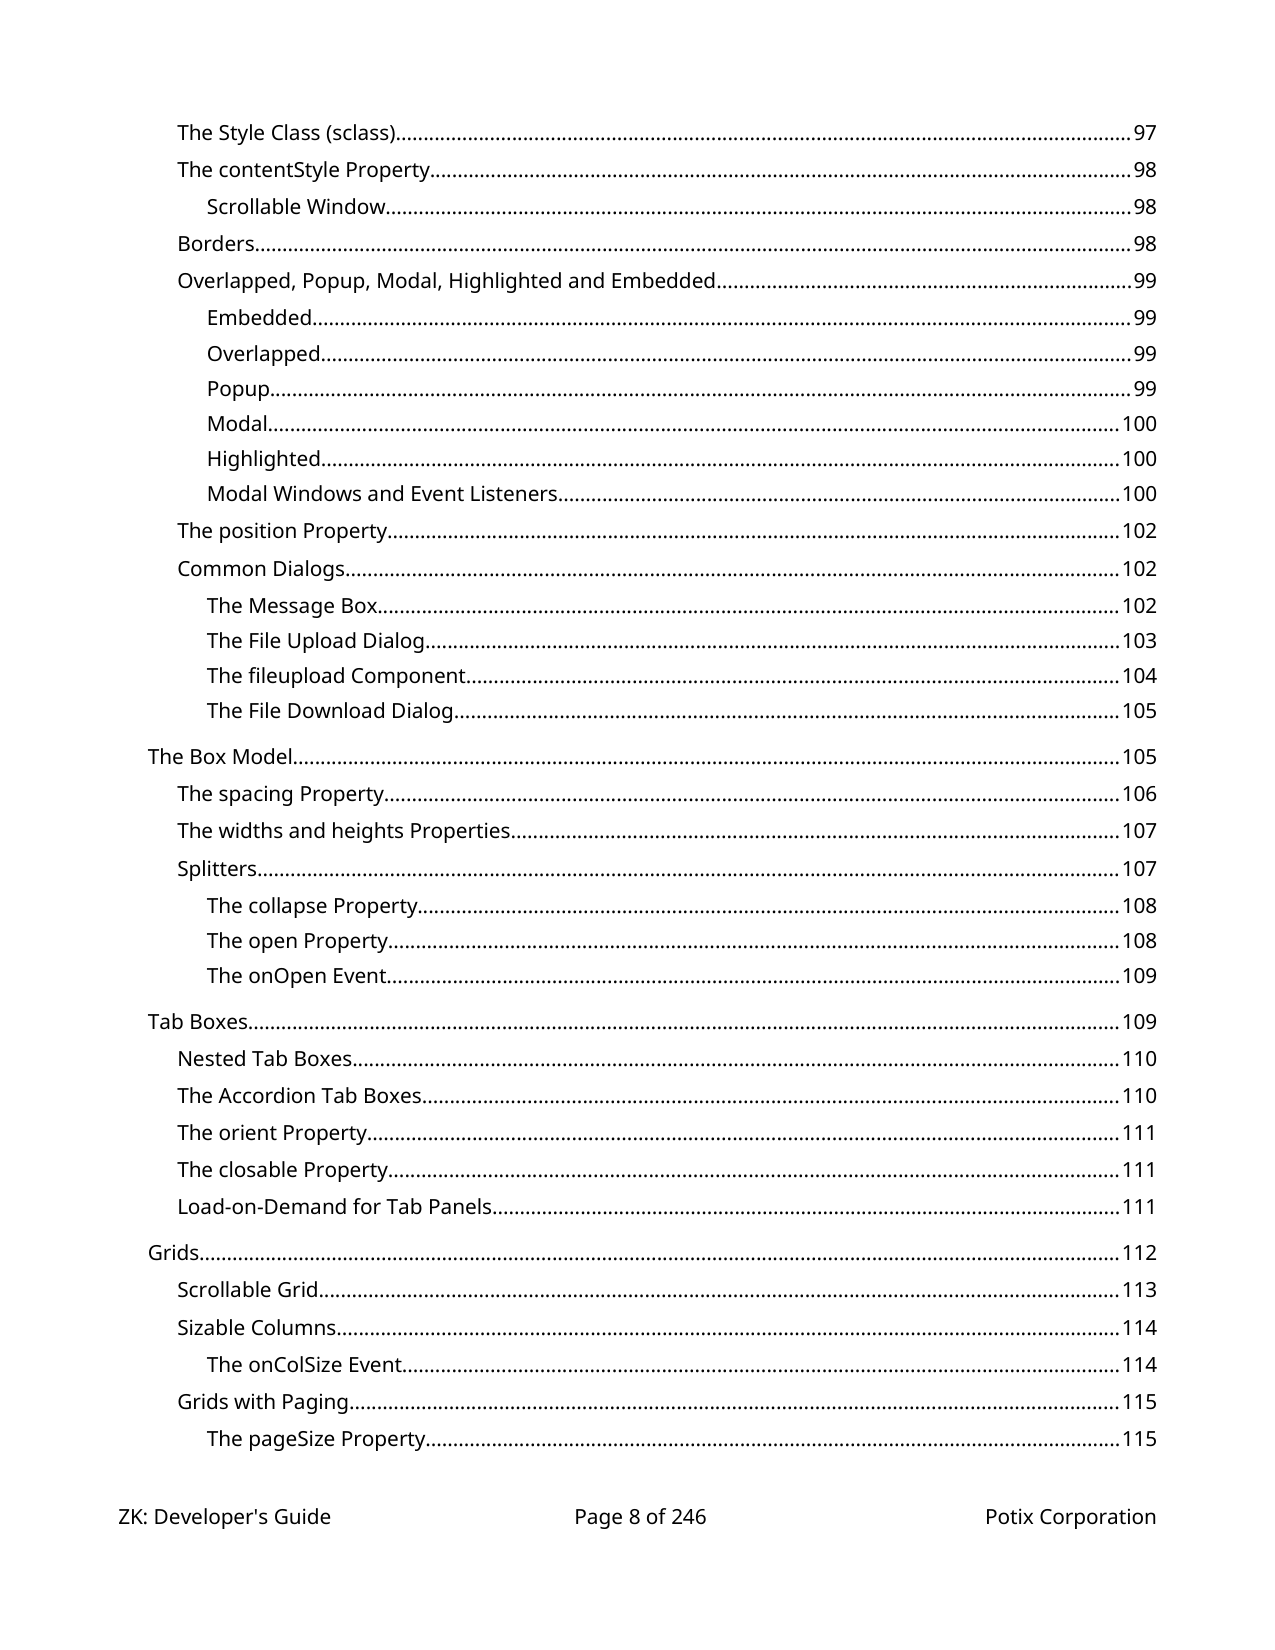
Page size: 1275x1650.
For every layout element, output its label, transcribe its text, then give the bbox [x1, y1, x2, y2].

text The Box Model 105 [148, 742, 1157, 771]
text Splitters 107 [177, 854, 1157, 882]
text The fileupload Component 104 [207, 661, 1157, 689]
text The open Property 108 [207, 926, 1157, 954]
text The widths and heights Properties 107 [177, 817, 1157, 845]
text The File Upload Dialog 103 [207, 626, 1157, 654]
text The Accordion Tab Boxes 110 [177, 1081, 1157, 1109]
text Tab Boxes 109 [148, 1007, 1157, 1035]
text The spacing Property 106 [177, 779, 1157, 808]
text Scrollable Grid 113 [177, 1276, 1157, 1304]
text Load-on-Demand for Tab Panels 111 [177, 1192, 1157, 1221]
text The Message Box 102 [207, 591, 1157, 619]
text The closable Property 111 [177, 1155, 1157, 1184]
text Nested Tab Boxes 110 [177, 1044, 1157, 1072]
text Modal 100 [207, 409, 1157, 437]
text The onColSize Event 114 [207, 1350, 1157, 1378]
text Grids 112 [148, 1238, 1157, 1267]
text Modal Windows and Event Listeners 100 [207, 479, 1157, 508]
text Grids with Paging 115 [177, 1387, 1157, 1415]
text The Style Class (sclass) 97 [177, 118, 1157, 146]
text Popup 99 [207, 374, 1157, 402]
text Scrollable Window 98 [207, 192, 1157, 221]
text The File Download Dialog 105 [207, 696, 1157, 725]
text The orient Property 111 [177, 1118, 1157, 1147]
text Overlapped, Popup, Modal, Highlighted and Embedded 99 [177, 266, 1157, 295]
text The collapse Property 108 [207, 891, 1157, 919]
text Sizable Columns 114 [177, 1313, 1157, 1341]
text Highlighted 100 [207, 444, 1157, 473]
text The position Property 102 [177, 517, 1157, 545]
text Common Dialogs 102 [177, 554, 1157, 582]
text The contentStyle Property 98 [177, 155, 1157, 183]
text Borders 98 [177, 229, 1157, 258]
text Overlapped 99 [207, 339, 1157, 367]
text Embedded 99 [207, 303, 1157, 332]
text The pageSize Property 115 [207, 1424, 1157, 1452]
text The onOpen Event 109 [207, 961, 1157, 989]
